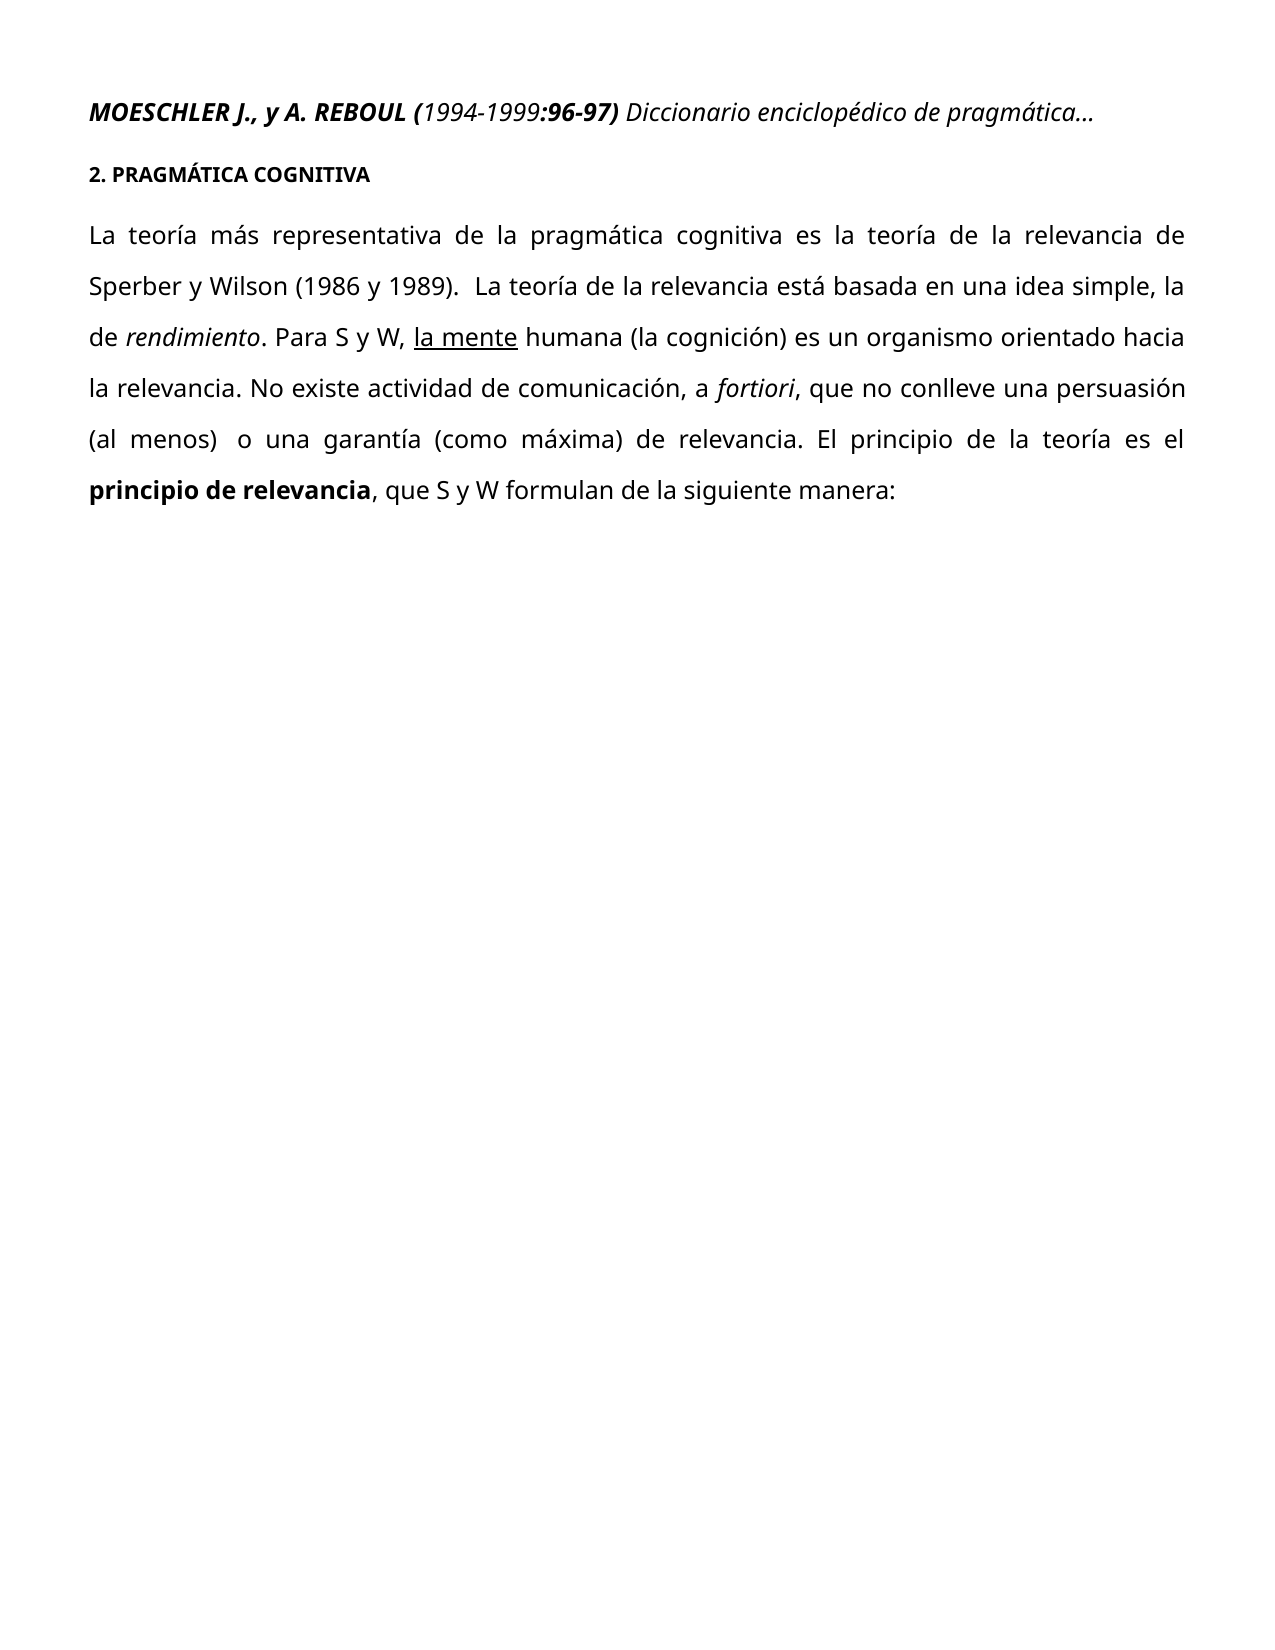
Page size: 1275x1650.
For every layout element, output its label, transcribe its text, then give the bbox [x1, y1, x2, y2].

text MOESCHLER J., y A. REBOUL (1994-1999:96-97) Diccionario enciclopédico de pragmática... [88, 94, 1186, 128]
text 2. PRAGMÁTICA COGNITIVA [88, 160, 1186, 188]
text La teoría más representativa de la pragmática cognitiva es la teoría de la relevancia de Sperber y Wilson (1986 y 1989). La teoría de la relevancia está basada en una idea simple, la de rendimiento. Para S y W, la mente humana (la cognición) es un organismo orientado hacia la relevancia. No existe actividad de comunicación, a fortiori, que no conlleve una persuasión (al menos) o una garantía (como máxima) de relevancia. El principio de la teoría es el principio de relevancia, que S y W formulan de la siguiente manera: [88, 217, 1186, 507]
